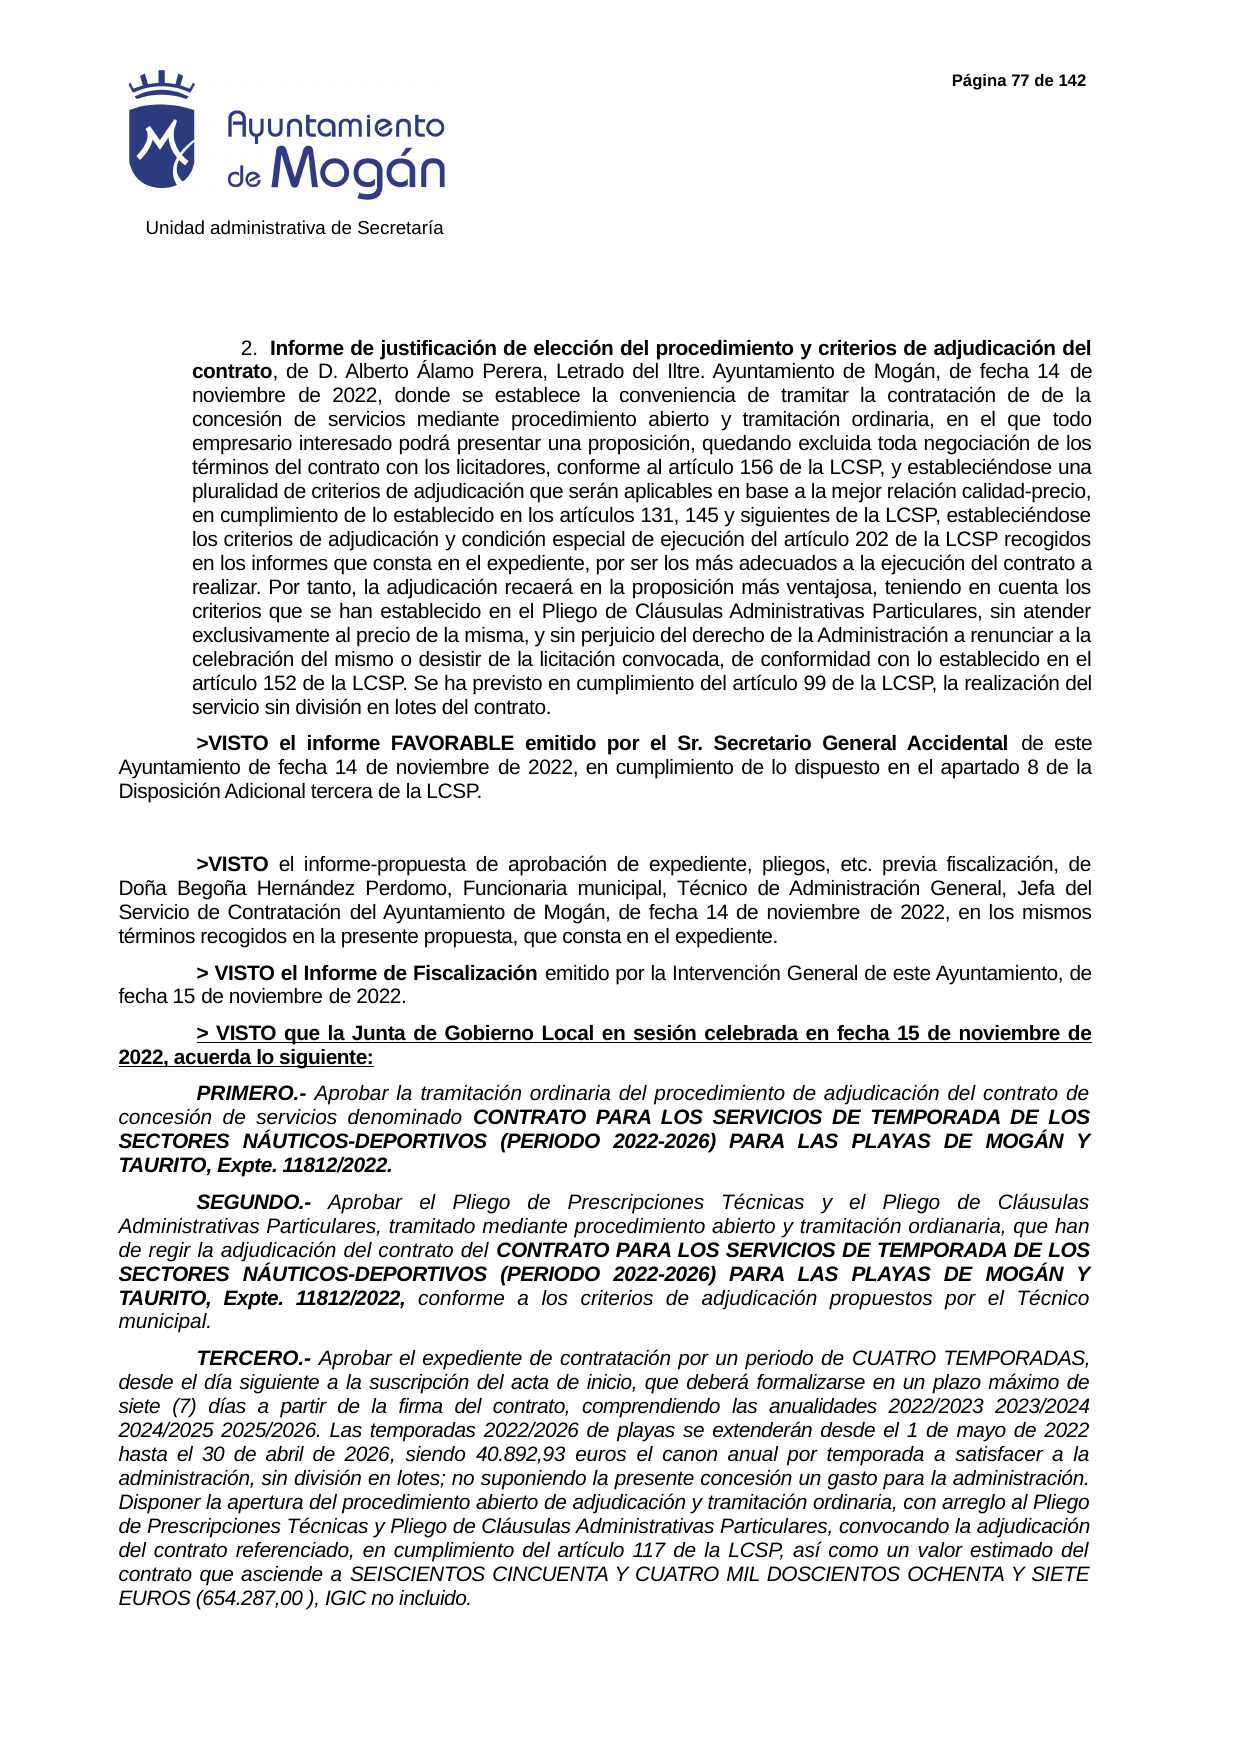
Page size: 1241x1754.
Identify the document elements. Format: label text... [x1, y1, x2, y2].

text > VISTO el Informe de Fiscalización emitido por la Intervención General de este Ayuntamiento, de fecha 15 de noviembre de 2022. [118, 960, 1092, 1008]
text >VISTO el informe-propuesta de aprobación de expediente, pliegos, etc. previa fiscalización, de Doña Begoña Hernández Perdomo, Funcionaria municipal, Técnico de Administración General, Jefa del Servicio de Contratación del Ayuntamiento de Mogán, de fecha 14 de noviembre de 2022, en los mismos términos recogidos en la presente propuesta, que consta en el expediente. [118, 852, 1092, 948]
text PRIMERO.- Aprobar la tramitación ordinaria del procedimiento de adjudicación del contrato de concesión de servicios denominado CONTRATO PARA LOS SERVICIOS DE TEMPORADA DE LOS SECTORES NÁUTICOS-DEPORTIVOS (PERIODO 2022-2026) PARA LAS PLAYAS DE MOGÁN Y TAURITO, Expte. 11812/2022. [118, 1081, 1092, 1177]
text TERCERO.- Aprobar el expediente de contratación por un periodo de CUATRO TEMPORADAS, desde el día siguiente a la suscripción del acta de inicio, que deberá formalizarse en un plazo máximo de siete (7) días a partir de la firma del contrato, comprendiendo las anualidades 2022/2023 2023/2024 2024/2025 2025/2026. Las temporadas 2022/2026 de playas se extenderán desde el 1 de mayo de 2022 hasta el 30 de abril de 2026, siendo 40.892,93 euros el canon anual por temporada a satisfacer a la administración, sin división en lotes; no suponiendo la presente concesión un gasto para la administración. Disponer la apertura del procedimiento abierto de adjudicación y tramitación ordinaria, con arreglo al Pliego de Prescripciones Técnicas y Pliego de Cláusulas Administrativas Particulares, convocando la adjudicación del contrato referenciado, en cumplimiento del artículo 117 de la LCSP, así como un valor estimado del contrato que asciende a SEISCIENTOS CINCUENTA Y CUATRO MIL DOSCIENTOS OCHENTA Y SIETE EUROS (654.287,00 ), IGIC no incluido. [118, 1346, 1092, 1609]
list Informe de justificación de elección del procedimiento y criterios de adjudicación del contrato, de D. Alberto Álamo Perera, Letrado del Iltre. Ayuntamiento de Mogán, de fecha 14 de noviembre de 2022, donde se establece la conveniencia de tramitar la contratación de de la concesión de servicios mediante procedimiento abierto y tramitación ordinaria, en el que todo empresario interesado podrá presentar una proposición, quedando excluida toda negociación de los términos del contrato con los licitadores, conforme al artículo 156 de la LCSP, y estableciéndose una pluralidad de criterios de adjudicación que serán aplicables en base a la mejor relación calidad-precio, en cumplimiento de lo establecido en los artículos 131, 145 y siguientes de la LCSP, estableciéndose los criterios de adjudicación y condición especial de ejecución del artículo 202 de la LCSP recogidos en los informes que consta en el expediente, por ser los más adecuados a la ejecución del contrato a realizar. Por tanto, la adjudicación recaerá en la proposición más ventajosa, teniendo en cuenta los criterios que se han establecido en el Pliego de Cláusulas Administrativas Particulares, sin atender exclusivamente al precio de la misma, y sin perjuicio del derecho de la Administración a renunciar a la celebración del mismo o desistir de la licitación convocada, de conformidad con lo establecido en el artículo 152 de la LCSP. Se ha previsto en cumplimiento del artículo 99 de la LCSP, la realización del servicio sin división en lotes del contrato. [162, 335, 1092, 719]
text >VISTO el informe FAVORABLE emitido por el Sr. Secretario General Accidental de este Ayuntamiento de fecha 14 de noviembre de 2022, en cumplimiento de lo dispuesto en el apartado 8 de la Disposición Adicional tercera de la LCSP. [118, 731, 1092, 803]
text SEGUNDO.- Aprobar el Pliego de Prescripciones Técnicas y el Pliego de Cláusulas Administrativas Particulares, tramitado mediante procedimiento abierto y tramitación ordianaria, que han de regir la adjudicación del contrato del CONTRATO PARA LOS SERVICIOS DE TEMPORADA DE LOS SECTORES NÁUTICOS-DEPORTIVOS (PERIODO 2022-2026) PARA LAS PLAYAS DE MOGÁN Y TAURITO, Expte. 11812/2022, conforme a los criterios de adjudicación propuestos por el Técnico municipal. [118, 1189, 1092, 1333]
text > VISTO que la Junta de Gobierno Local en sesión celebrada en fecha 15 de noviembre de 2022, acuerda lo siguiente: [118, 1021, 1092, 1069]
picture [128, 70, 445, 206]
